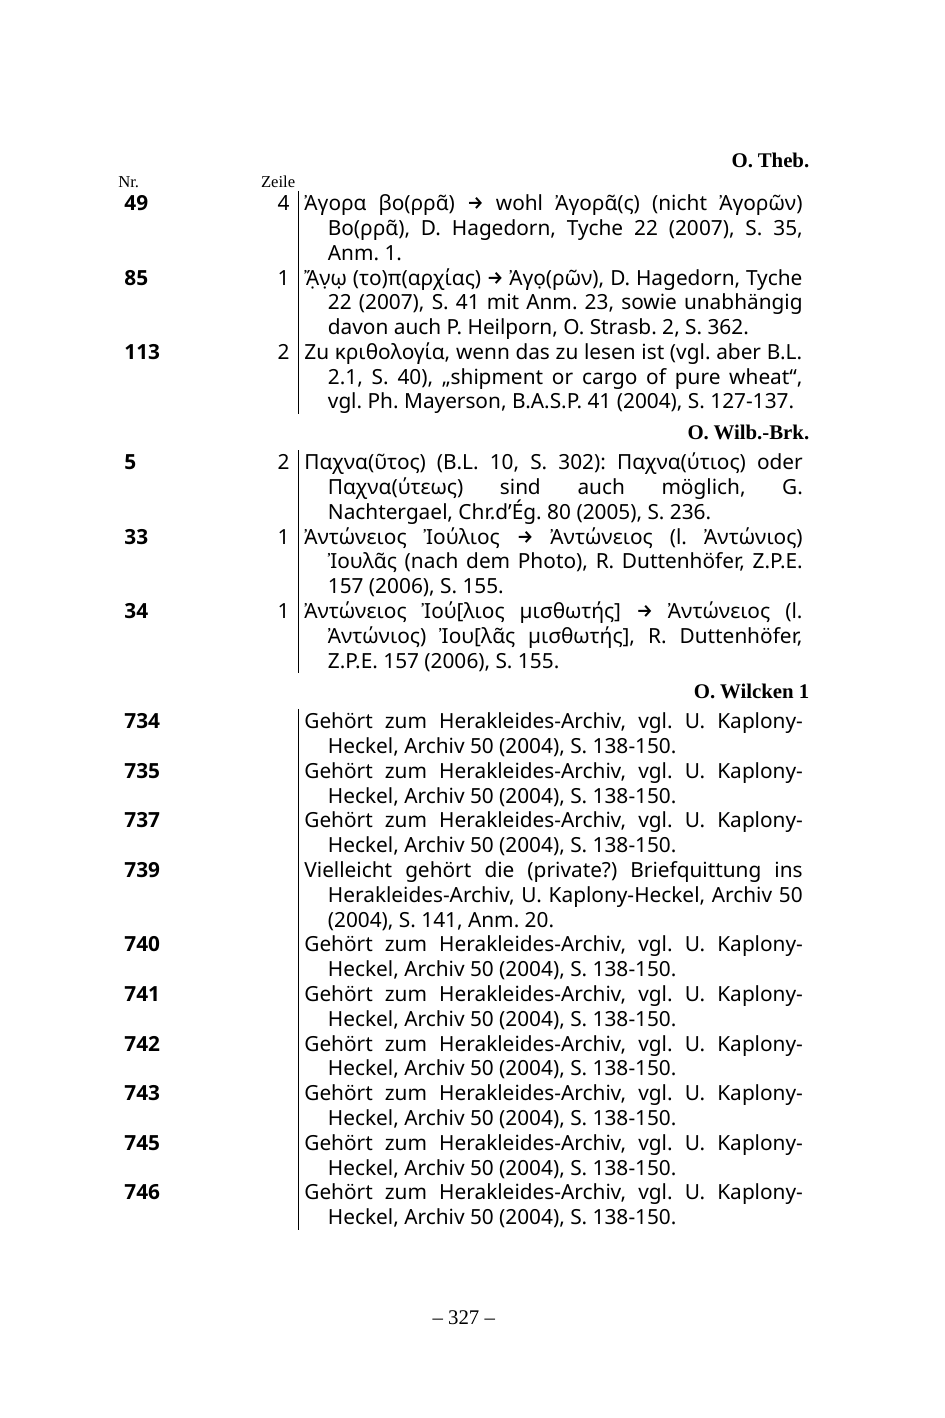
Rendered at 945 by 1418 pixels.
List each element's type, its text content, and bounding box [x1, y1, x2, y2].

table_cell [207, 982, 298, 1031]
table_cell 33 [118, 524, 207, 599]
table_cell 740 [118, 932, 207, 982]
table_cell Gehört zum Herakleides-Archiv, vgl. U. Kaplony-Heckel, Archiv 50 (2004), S. 138-150. [299, 808, 809, 858]
table_cell Gehört zum Herakleides-Archiv, vgl. U. Kaplony-Heckel, Archiv 50 (2004), S. 138-150. [299, 1130, 809, 1180]
table_cell 741 [118, 982, 207, 1031]
table_cell 34 [118, 599, 207, 673]
table_cell Vielleicht gehört die (private?) Briefquittung ins Herakleides-Archiv, U. Kaplony-Heckel, Archiv 50 (2004), S. 141, Anm. 20. [299, 858, 809, 932]
table_cell [207, 1081, 298, 1130]
table_header Gehört zum Herakleides-Archiv, vgl. U. Kaplony-Heckel, Archiv 50 (2004), S. 138-150. [299, 709, 809, 758]
table_cell 746 [118, 1180, 207, 1229]
table_cell Ἄ̣ν̣ω̣ (το)π(αρχίας) → Ἀγο̣(ρῶν), D. Hagedorn, Tyche 22 (2007), S. 41 mit Anm. 23, sowie unabhängig davon auch P. Heilporn, O. Strasb. 2, S. 362. [299, 265, 809, 339]
subtitle O. Wilcken 1 [118, 679, 809, 703]
table_cell [207, 759, 298, 808]
table_cell [207, 1180, 298, 1229]
table_cell 743 [118, 1081, 207, 1130]
table_cell 113 [118, 340, 207, 414]
table_header 2 [207, 450, 298, 524]
table_cell 4 [207, 191, 298, 265]
table_cell 49 [118, 191, 207, 265]
table_header 5 [118, 450, 207, 524]
table_cell Gehört zum Herakleides-Archiv, vgl. U. Kaplony-Heckel, Archiv 50 (2004), S. 138-150. [299, 1031, 809, 1081]
table_header [207, 709, 298, 758]
subtitle O. Wilb.-Brk. [118, 420, 809, 444]
table_cell 737 [118, 808, 207, 858]
table_cell 745 [118, 1130, 207, 1180]
table_cell [207, 932, 298, 982]
table_cell 85 [118, 265, 207, 339]
table_cell Ἀγορα βο(ρρᾶ) → wohl Ἀγορᾶ(ς) (nicht Ἀγορῶν) Βο(ρρᾶ), D. Hagedorn, Tyche 22 (2007), S. 35, Anm. 1. [299, 191, 809, 265]
table_cell Gehört zum Herakleides-Archiv, vgl. U. Kaplony-Heckel, Archiv 50 (2004), S. 138-150. [299, 1081, 809, 1130]
table_cell Ἀντώνειος Ἰού[λιος μισθωτής] → Ἀντώνειος (l. Ἀντώνιος) Ἰου[λᾶς μισθωτής], R. Duttenhöfer, Z.P.E. 157 (2006), S. 155. [299, 599, 809, 673]
table_cell Gehört zum Herakleides-Archiv, vgl. U. Kaplony-Heckel, Archiv 50 (2004), S. 138-150. [299, 1180, 809, 1229]
table_cell Gehört zum Herakleides-Archiv, vgl. U. Kaplony-Heckel, Archiv 50 (2004), S. 138-150. [299, 759, 809, 808]
table_cell Gehört zum Herakleides-Archiv, vgl. U. Kaplony-Heckel, Archiv 50 (2004), S. 138-150. [299, 932, 809, 982]
table_cell 2 [207, 340, 298, 414]
table_header Παχνα(ῦτος) (B.L. 10, S. 302): Παχνα(ύτιος) oder Παχνα(ύτεως) sind auch möglich, G. Nachtergael, Chr.d’Ég. 80 (2005), S. 236. [299, 450, 809, 524]
table_cell 1 [207, 599, 298, 673]
table_cell Ἀντώνειος Ἰούλιος → Ἀντώνειος (l. Ἀντώνιος) Ἰουλᾶς (nach dem Photo), R. Duttenhöfer, Z.P.E. 157 (2006), S. 155. [299, 524, 809, 599]
table_cell 1 [207, 524, 298, 599]
table_cell 739 [118, 858, 207, 932]
table_cell [207, 1031, 298, 1081]
table_cell Zu κριθολογία, wenn das zu lesen ist (vgl. aber B.L. 2.1, S. 40), „shipment or cargo of pure wheat“, vgl. Ph. Mayerson, B.A.S.P. 41 (2004), S. 127-137. [299, 340, 809, 414]
table_cell [207, 1130, 298, 1180]
table_cell [207, 808, 298, 858]
table_cell 1 [207, 265, 298, 339]
table_header 734 [118, 709, 207, 758]
table_cell Gehört zum Herakleides-Archiv, vgl. U. Kaplony-Heckel, Archiv 50 (2004), S. 138-150. [299, 982, 809, 1031]
table_cell 742 [118, 1031, 207, 1081]
table_cell [207, 858, 298, 932]
table_cell 735 [118, 759, 207, 808]
